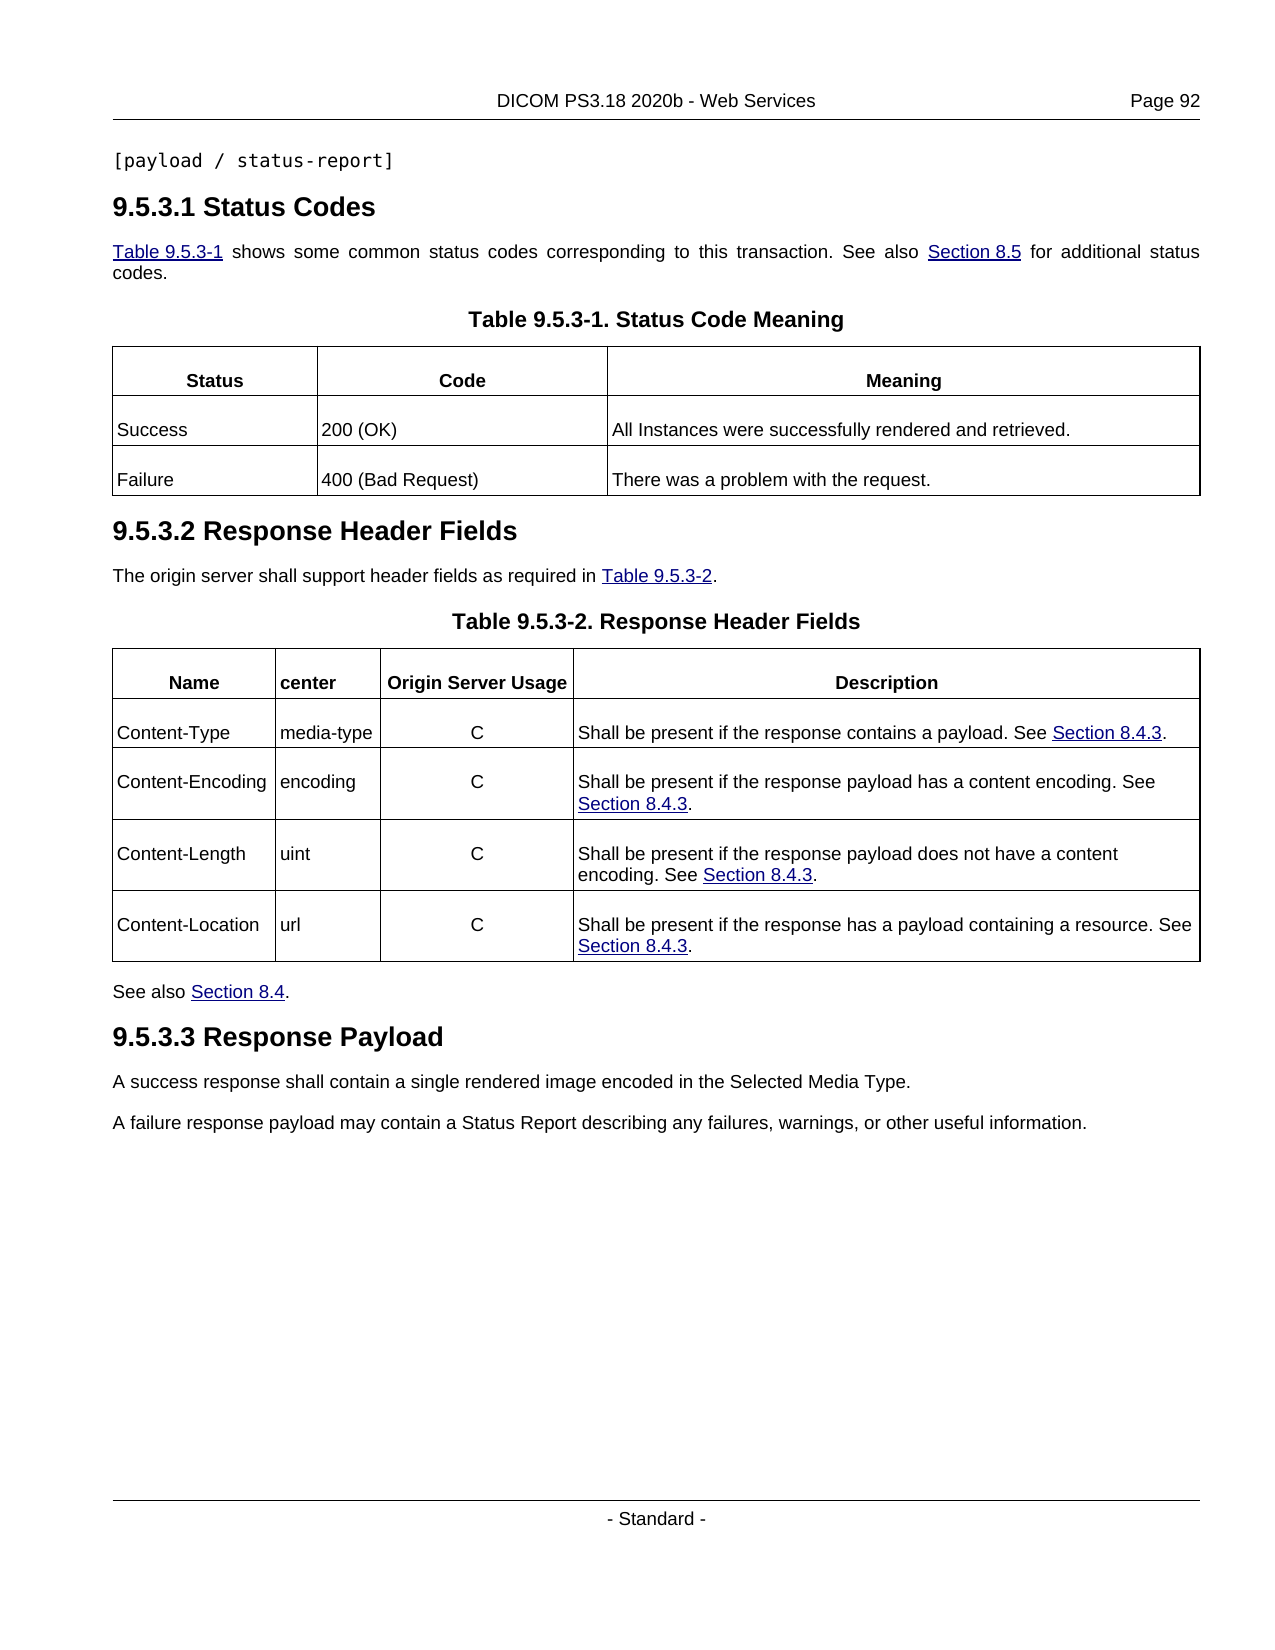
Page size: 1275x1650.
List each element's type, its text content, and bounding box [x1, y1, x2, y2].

text See also Section 8.4. [112, 981, 1200, 1002]
table_header center [276, 649, 380, 698]
text Table 9.5.3-1. Status Code Meaning [112, 306, 1200, 332]
table_cell Shall be present if the response contains a payload. See Section 8.4.3. [574, 699, 1199, 747]
table_cell 400 (Bad Request) [318, 446, 607, 495]
table_cell Failure [113, 446, 317, 495]
table_header Description [574, 649, 1199, 698]
table_cell Content-Encoding [113, 748, 275, 818]
table_cell All Instances were successfully rendered and retrieved. [608, 396, 1199, 445]
text [payload / status-report] [112, 150, 1200, 172]
table_cell C [381, 699, 573, 747]
table_cell Content-Location [113, 891, 275, 961]
table_header Origin Server Usage [381, 649, 573, 698]
table_header Status [113, 347, 317, 395]
text 9.5.3.1 Status Codes [112, 191, 1200, 222]
table_cell media-type [276, 699, 380, 747]
text Table 9.5.3-2. Response Header Fields [112, 608, 1200, 634]
text A success response shall contain a single rendered image encoded in the Selected Media Type. [112, 1071, 1200, 1093]
table_cell C [381, 820, 573, 890]
table_cell Content-Type [113, 699, 275, 747]
text 9.5.3.3 Response Payload [112, 1021, 1200, 1052]
text 9.5.3.2 Response Header Fields [112, 514, 1200, 546]
table_header Code [318, 347, 607, 395]
text The origin server shall support header fields as required in Table 9.5.3-2. [112, 564, 1200, 586]
table_header Name [113, 649, 275, 698]
table_cell uint [276, 820, 380, 890]
table_cell Content-Length [113, 820, 275, 890]
table_cell C [381, 891, 573, 961]
table_cell encoding [276, 748, 380, 818]
table_cell Shall be present if the response has a payload containing a resource. See Section 8.4.3. [574, 891, 1199, 961]
table_cell Shall be present if the response payload does not have a content encoding. See Section 8.4.3. [574, 820, 1199, 890]
table_header Meaning [608, 347, 1199, 395]
table_cell Shall be present if the response payload has a content encoding. See Section 8.4.3. [574, 748, 1199, 818]
table_cell Success [113, 396, 317, 445]
text Table 9.5.3-1 shows some common status codes corresponding to this transaction. See also Section 8.5 for additional status codes. [112, 241, 1200, 284]
table_cell url [276, 891, 380, 961]
text A failure response payload may contain a Status Report describing any failures, warnings, or other useful information. [112, 1111, 1200, 1133]
table_cell C [381, 748, 573, 818]
table_cell 200 (OK) [318, 396, 607, 445]
table_cell There was a problem with the request. [608, 446, 1199, 495]
